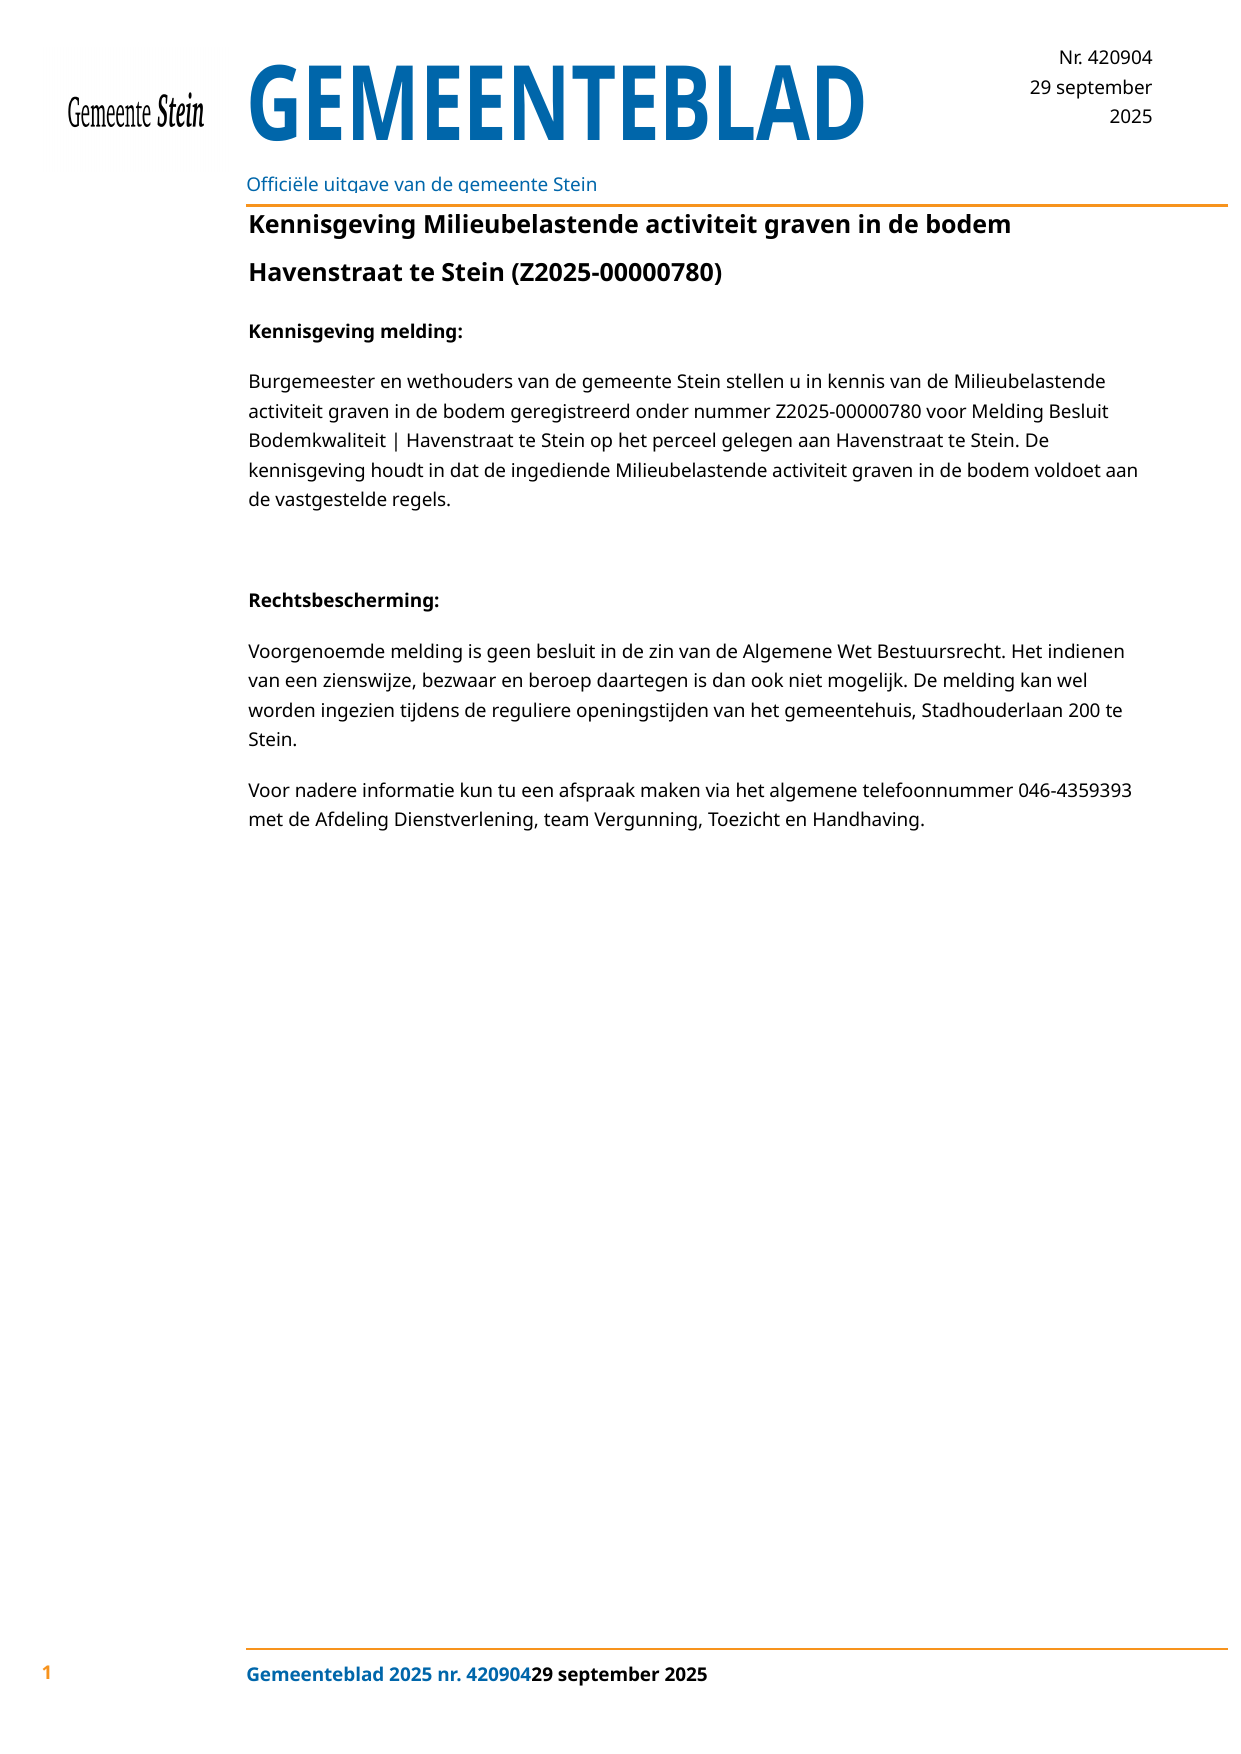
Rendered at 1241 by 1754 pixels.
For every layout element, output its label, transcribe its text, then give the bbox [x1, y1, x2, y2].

text Burgemeester en wethouders van de gemeente Stein stellen u in kennis van de Milieubelastende activiteit graven in de bodem geregistreerd onder nummer Z2025-00000780 voor Melding Besluit Bodemkwaliteit | Havenstraat te Stein op het perceel gelegen aan Havenstraat te Stein. De kennisgeving houdt in dat de ingediende Milieubelastende activiteit graven in de bodem voldoet aan de vastgestelde regels. [248, 368, 1152, 512]
picture [41, 47, 231, 172]
text Voorgenoemde melding is geen besluit in de zin van de Algemene Wet Bestuursrecht. Het indienen van een zienswijze, bezwaar en beroep daartegen is dan ook niet mogelijk. De melding kan wel worden ingezien tijdens de reguliere openingstijden van het gemeentehuis, Stadhouderlaan 200 te Stein. [248, 638, 1152, 752]
text Rechtsbescherming: [248, 587, 1152, 613]
text Voor nadere informatie kun tu een afspraak maken via het algemene telefoonnummer 046-4359393 met de Afdeling Dienstverlening, team Vergunning, Toezicht en Handhaving. [248, 777, 1152, 832]
text Kennisgeving Milieubelastende activiteit graven in de bodem Havenstraat te Stein (Z2025-00000780) [248, 207, 1152, 288]
text Kennisgeving melding: [248, 318, 1152, 344]
